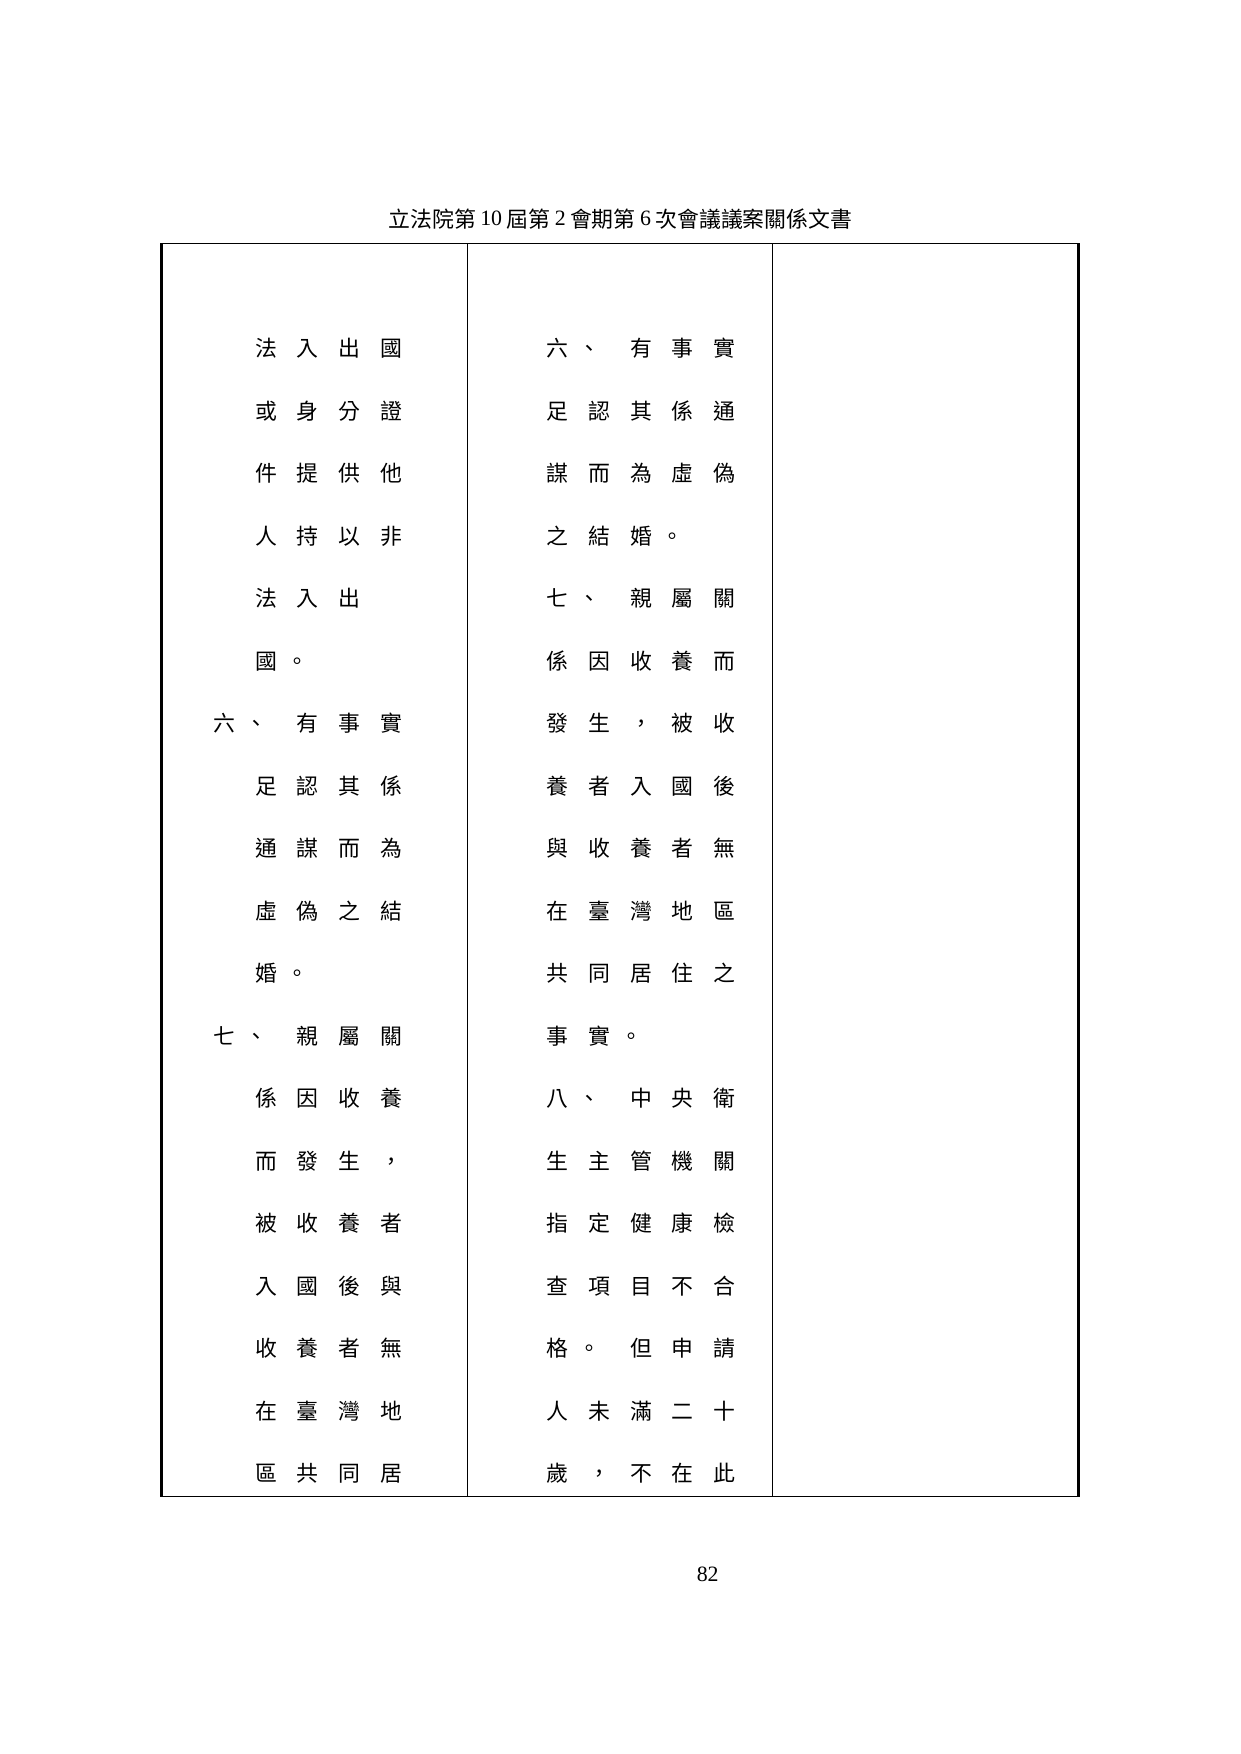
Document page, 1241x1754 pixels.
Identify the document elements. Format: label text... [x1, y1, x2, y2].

table_cell 法入出國或身分證件提供他人持以非法入出國。 六、有事實足認其係通謀而為虛偽之結婚。 七、親屬關係因收養而發生，被收養者入國後與收養者無在臺灣地區共同居 [163, 244, 467, 1496]
table_cell [773, 244, 1077, 1496]
table_cell 六、有事實足認其係通謀而為虛偽之結婚。 七、親屬關係因收養而發生，被收養者入國後與收養者無在臺灣地區共同居住之事實。 八、中央衛生主管機關指定健康檢查項目不合格。但申請人未滿二十歲，不在此 [468, 244, 772, 1496]
